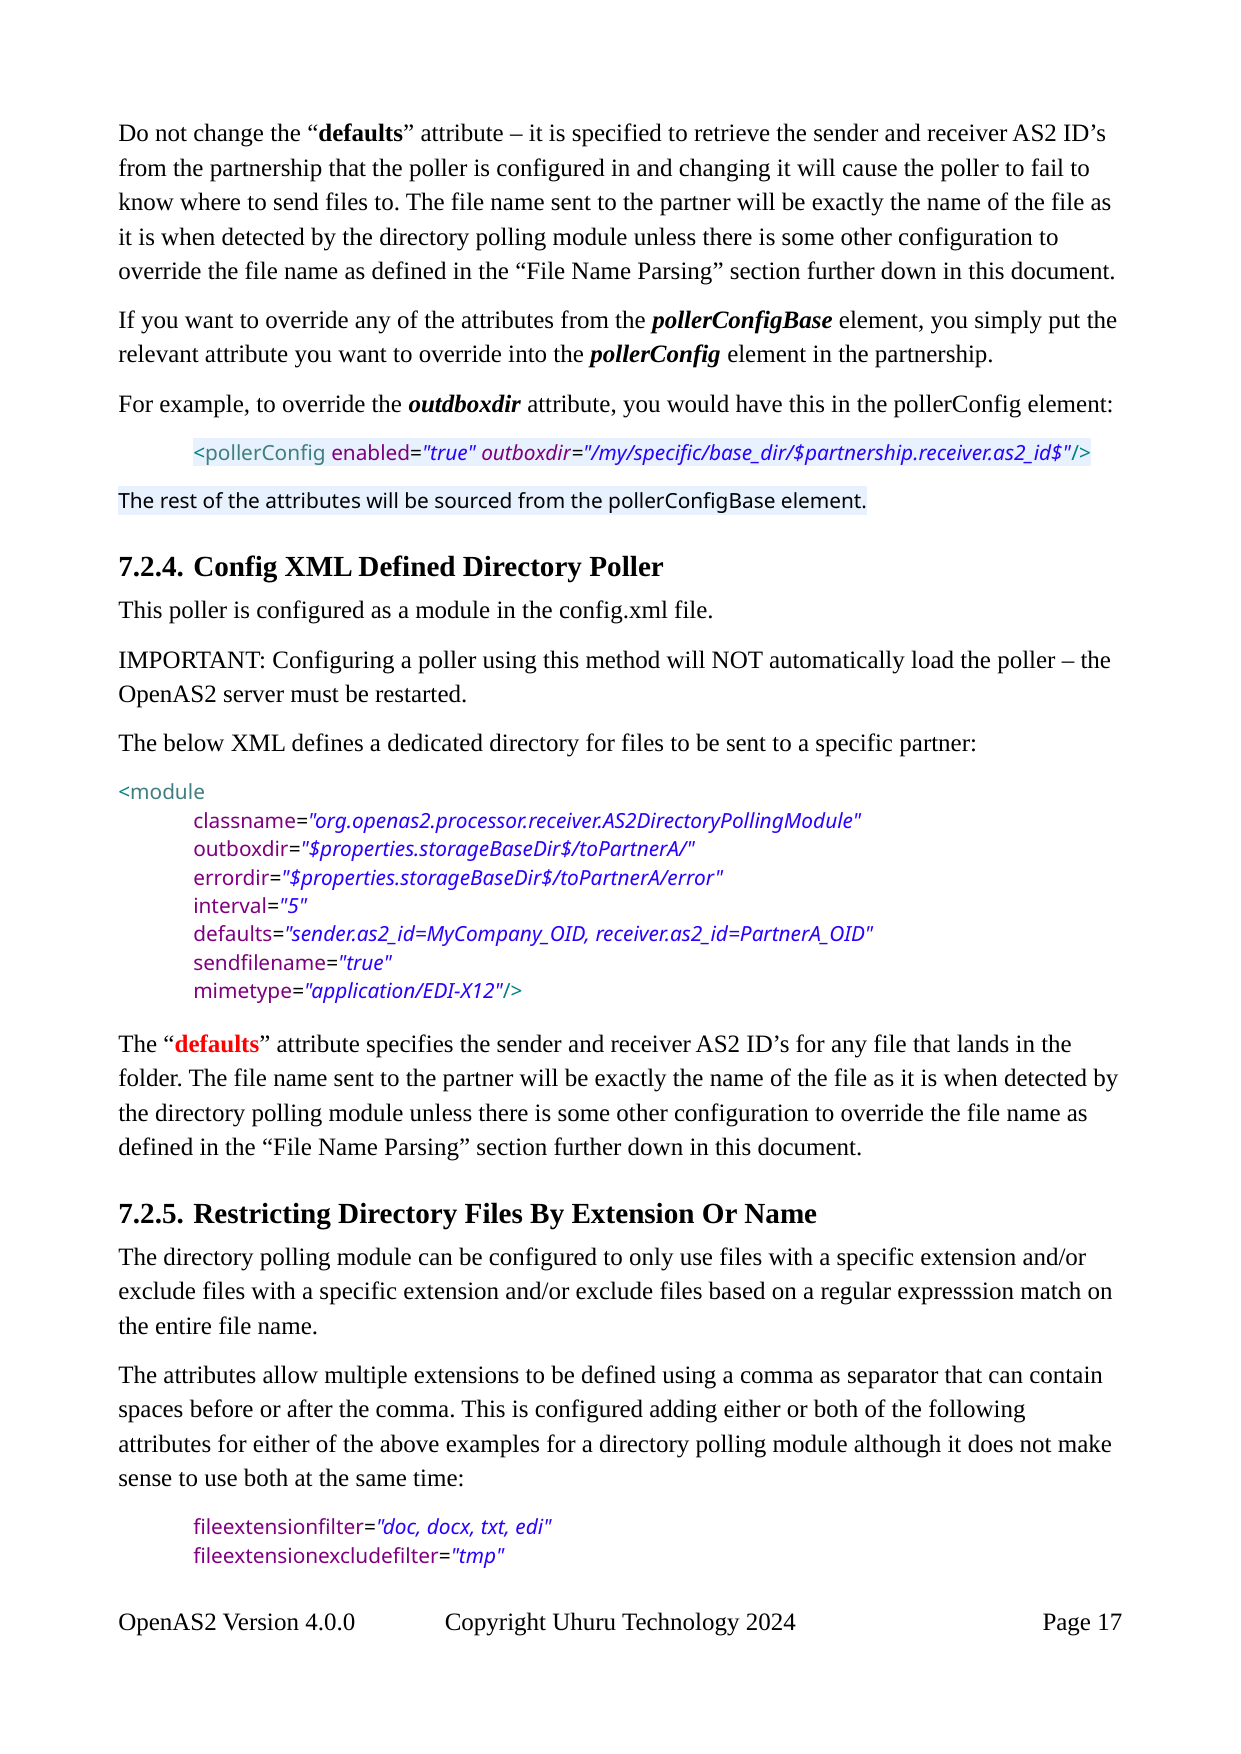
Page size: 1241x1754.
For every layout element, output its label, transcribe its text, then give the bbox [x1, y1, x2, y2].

text sendfilename="true" [118, 948, 1122, 976]
subtitle Restricting Directory Files By Extension Or Name [118, 1196, 1122, 1229]
text errordir="$properties.storageBaseDir$/toPartnerA/error" [118, 863, 1122, 891]
text This poller is configured as a module in the config.xml file. [118, 596, 1122, 624]
text defaults="sender.as2_id=MyCompany_OID, receiver.as2_id=PartnerA_OID" [118, 919, 1122, 948]
text classname="org.openas2.processor.receiver.AS2DirectoryPollingModule" [118, 806, 1122, 834]
text interval="5" [118, 891, 1122, 919]
text fileextensionexcludefilter="tmp" [118, 1541, 1122, 1569]
text The “defaults” attribute specifies the sender and receiver AS2 ID’s for any file that lands in the folder. The file name sent to the partner will be exactly the name of the file as it is when detected by the directory polling module unless there is some other configuration to override the file name as defined in the “File Name Parsing” section further down in this document. [118, 1029, 1122, 1161]
text If you want to override any of the attributes from the pollerConfigBase element, you simply put the relevant attribute you want to override into the pollerConfig element in the partnership. [118, 305, 1122, 368]
text For example, to override the outdboxdir attribute, you would have this in the pollerConfig element: [118, 389, 1122, 417]
text fileextensionfilter="doc, docx, txt, edi" [118, 1512, 1122, 1541]
subtitle Config XML Defined Directory Poller [118, 549, 1122, 583]
text outboxdir="$properties.storageBaseDir$/toPartnerA/" [118, 834, 1122, 863]
text IMPORTANT: Configuring a poller using this method will NOT automatically load the poller – the OpenAS2 server must be restarted. [118, 645, 1122, 708]
text The rest of the attributes will be sourced from the pollerConfigBase element. [118, 486, 1122, 515]
text <module [118, 777, 1122, 806]
text Do not change the “defaults” attribute – it is specified to retrieve the sender and receiver AS2 ID’s from the partnership that the poller is configured in and changing it will cause the poller to fail to know where to send files to. The file name sent to the partner will be exactly the name of the file as it is when detected by the directory polling module unless there is some other configuration to override the file name as defined in the “File Name Parsing” section further down in this document. [118, 118, 1122, 285]
text The attributes allow multiple extensions to be defined using a comma as separator that can contain spaces before or after the comma. This is configured adding either or both of the following attributes for either of the above examples for a directory polling module although it does not make sense to use both at the same time: [118, 1360, 1122, 1492]
text The below XML defines a dedicated directory for files to be sent to a specific partner: [118, 728, 1122, 757]
text The directory polling module can be configured to only use files with a specific extension and/or exclude files with a specific extension and/or exclude files based on a regular expresssion match on the entire file name. [118, 1242, 1122, 1340]
text <pollerConfig enabled="true" outboxdir="/my/specific/base_dir/$partnership.receiver.as2_id$"/> [193, 438, 1122, 466]
text mimetype="application/EDI-X12"/> [118, 976, 1122, 1005]
